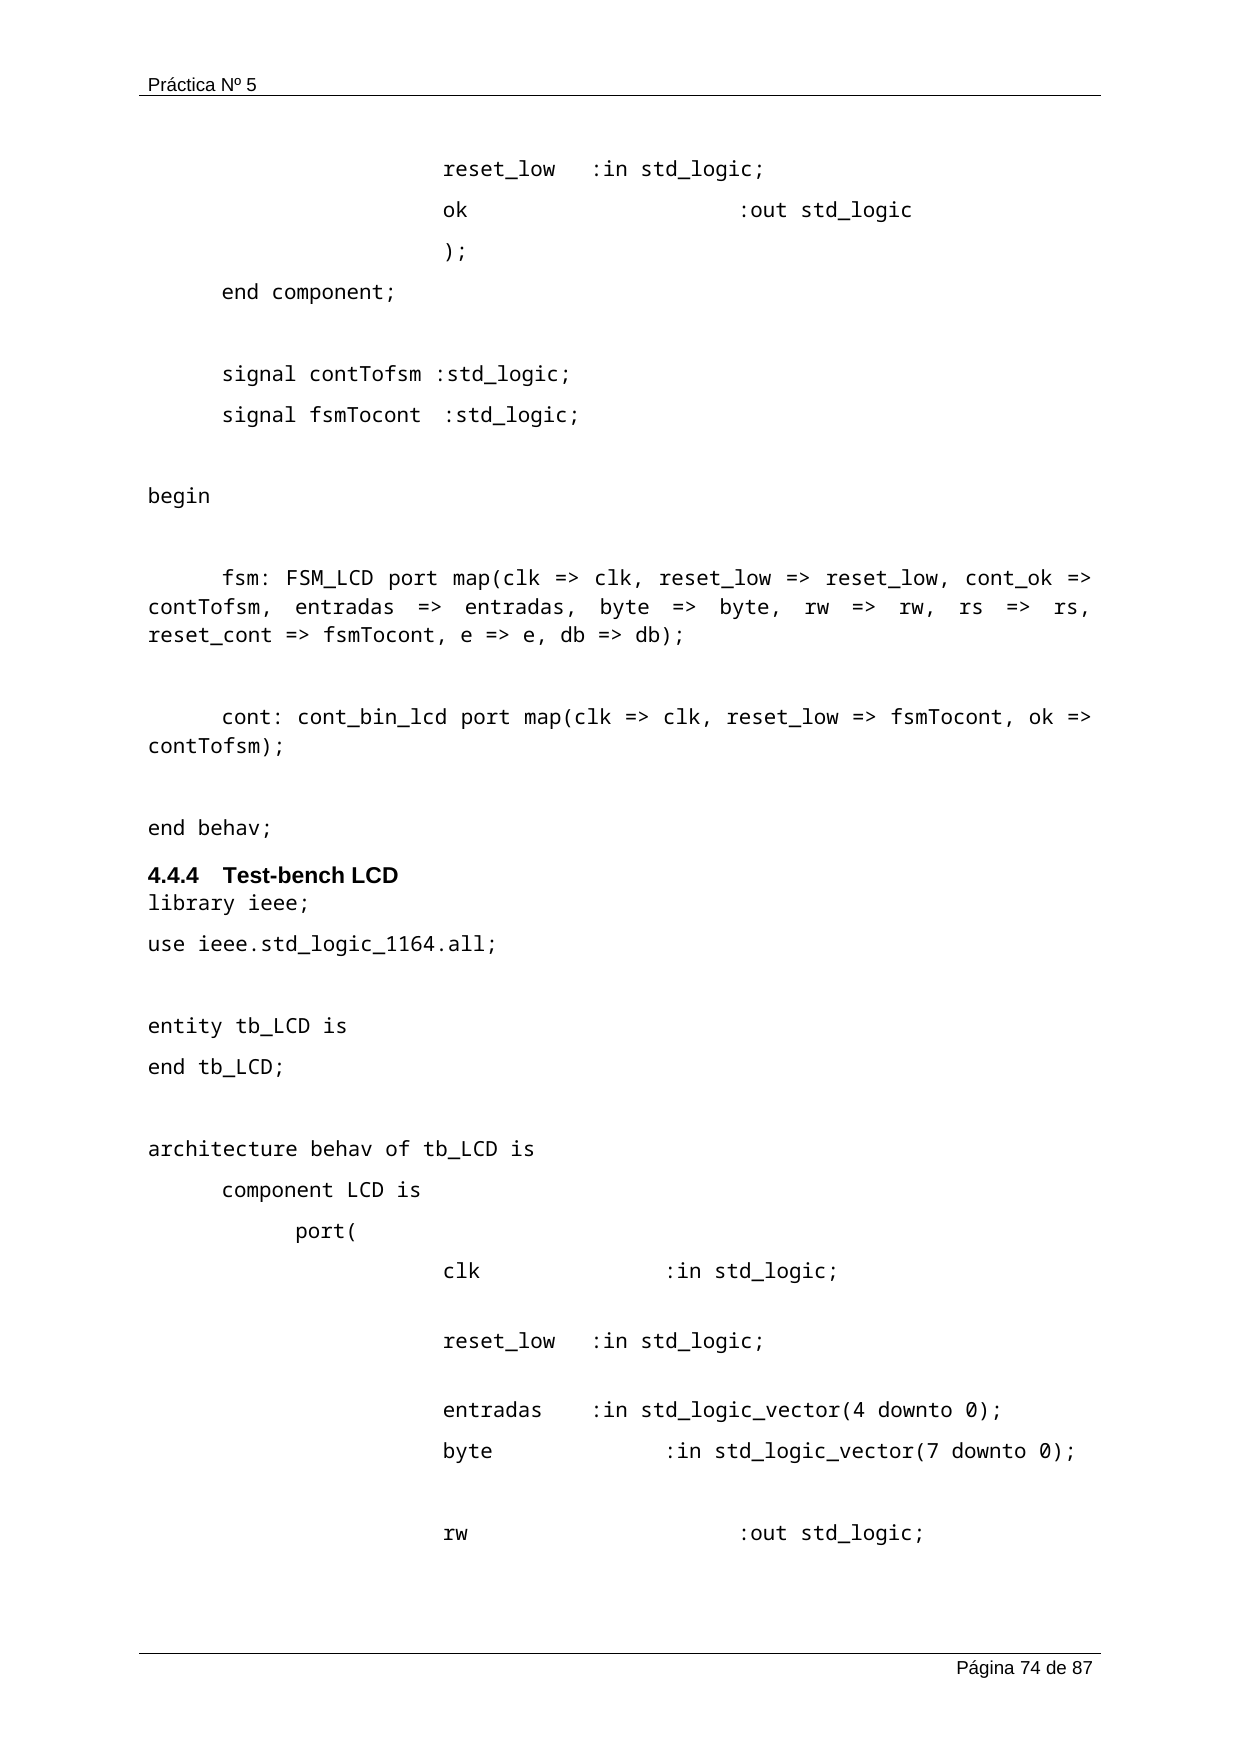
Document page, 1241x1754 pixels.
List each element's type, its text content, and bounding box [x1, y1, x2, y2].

text byte :in std_logic_vector(7 downto 0); [148, 1436, 1092, 1465]
text signal contTofsm :std_logic; [148, 359, 1092, 387]
text end behav; [148, 813, 1092, 841]
text reset_low :in std_logic; [148, 1326, 1092, 1383]
text end tb_LCD; [148, 1052, 1092, 1080]
text library ieee; [148, 888, 1092, 917]
text fsm: FSM_LCD port map(clk => clk, reset_low => reset_low, cont_ok => contTofsm, entradas => entradas, byte => byte, rw => rw, rs => rs, reset_cont => fsmTocont, e => e, db => db); [148, 563, 1092, 649]
text entradas :in std_logic_vector(4 downto 0); [148, 1395, 1092, 1424]
text reset_low :in std_logic; [148, 154, 1092, 183]
text cont: cont_bin_lcd port map(clk => clk, reset_low => fsmTocont, ok => contTofsm); [148, 702, 1092, 759]
subtitle Test-bench LCD [148, 862, 1092, 888]
text begin [148, 482, 1092, 510]
text port( [148, 1216, 1092, 1244]
text clk :in std_logic; [148, 1257, 1092, 1313]
text ); [148, 236, 1092, 264]
text rw :out std_logic; [148, 1518, 1092, 1575]
text end component; [148, 277, 1092, 305]
text component LCD is [148, 1175, 1092, 1203]
text entity tb_LCD is [148, 1011, 1092, 1039]
text ok :out std_logic [148, 195, 1092, 223]
text signal fsmTocont :std_logic; [148, 400, 1092, 428]
text use ieee.std_logic_1164.all; [148, 929, 1092, 958]
text architecture behav of tb_LCD is [148, 1134, 1092, 1162]
